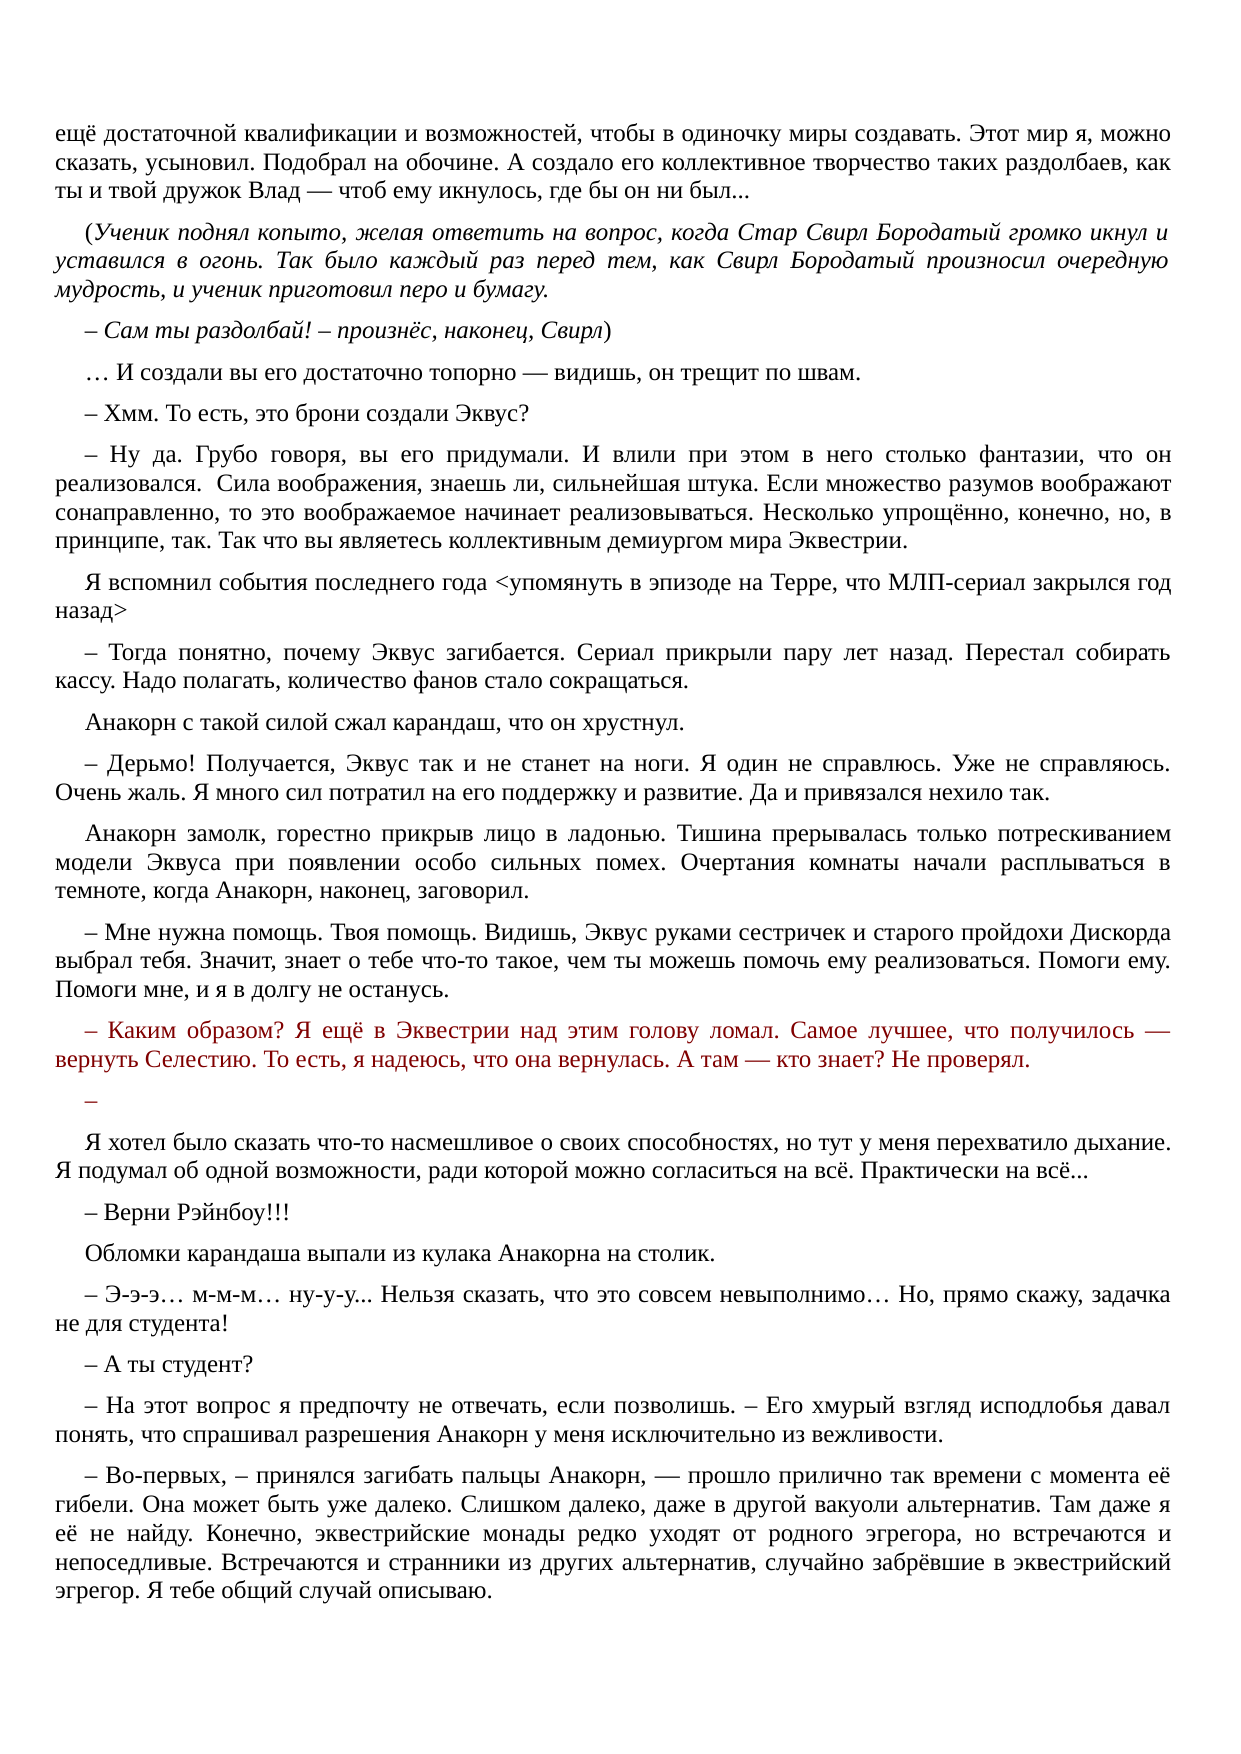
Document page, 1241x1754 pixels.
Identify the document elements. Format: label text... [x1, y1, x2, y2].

text – Сам ты раздолбай! – произнёс, наконец, Свирл) [55, 316, 1172, 344]
text – Верни Рэйнбоу!!! [55, 1197, 1172, 1226]
text ещё достаточной квалификации и возможностей, чтобы в одиночку миры создавать. Этот мир я, можно сказать, усыновил. Подобрал на обочине. А создало его коллективное творчество таких раздолбаев, как ты и твой дружок Влад — чтоб ему икнулось, где бы он ни был... [55, 118, 1172, 204]
text – Ну да. Грубо говоря, вы его придумали. И влили при этом в него столько фантазии, что он реализовался. Сила воображения, знаешь ли, сильнейшая штука. Если множество разумов воображают сонаправленно, то это воображаемое начинает реализовываться. Несколько упрощённо, конечно, но, в принципе, так. Так что вы являетесь коллективным демиургом мира Эквестрии. [55, 439, 1172, 554]
text (Ученик поднял копыто, желая ответить на вопрос, когда Стар Свирл Бородатый громко икнул и уставился в огонь. Так было каждый раз перед тем, как Свирл Бородатый произносил очередную мудрость, и ученик приготовил перо и бумагу. [55, 217, 1172, 303]
text – На этот вопрос я предпочту не отвечать, если позволишь. – Его хмурый взгляд исподлобья давал понять, что спрашивал разрешения Анакорн у меня исключительно из вежливости. [55, 1391, 1172, 1448]
text – Э-э-э… м-м-м… ну-у-у... Нельзя сказать, что это совсем невыполнимо… Но, прямо скажу, задачка не для студента! [55, 1279, 1172, 1337]
text – Дерьмо! Получается, Эквус так и не станет на ноги. Я один не справлюсь. Уже не справляюсь. Очень жаль. Я много сил потратил на его поддержку и развитие. Да и привязался нехило так. [55, 748, 1172, 806]
text Анакорн с такой силой сжал карандаш, что он хрустнул. [55, 707, 1172, 736]
text … И создали вы его достаточно топорно — видишь, он трещит по швам. [55, 357, 1172, 386]
text Анакорн замолк, горестно прикрыв лицо в ладонью. Тишина прерывалась только потрескиванием модели Эквуса при появлении особо сильных помех. Очертания комнаты начали расплываться в темноте, когда Анакорн, наконец, заговорил. [55, 818, 1172, 904]
text Обломки карандаша выпали из кулака Анакорна на столик. [55, 1238, 1172, 1267]
text – Каким образом? Я ещё в Эквестрии над этим голову ломал. Самое лучшее, что получилось — вернуть Селестию. То есть, я надеюсь, что она вернулась. А там — кто знает? Не проверял. [55, 1016, 1172, 1073]
text – Тогда понятно, почему Эквус загибается. Сериал прикрыли пару лет назад. Перестал собирать кассу. Надо полагать, количество фанов стало сокращаться. [55, 637, 1172, 694]
text – Хмм. То есть, это брони создали Эквус? [55, 398, 1172, 427]
text Я хотел было сказать что-то насмешливое о своих способностях, но тут у меня перехватило дыхание. Я подумал об одной возможности, ради которой можно согласиться на всё. Практически на всё... [55, 1127, 1172, 1184]
text – [55, 1086, 1172, 1114]
text – А ты студент? [55, 1349, 1172, 1378]
text – Мне нужна помощь. Твоя помощь. Видишь, Эквус руками сестричек и старого пройдохи Дискорда выбрал тебя. Значит, знает о тебе что-то такое, чем ты можешь помочь ему реализоваться. Помоги ему. Помоги мне, и я в долгу не останусь. [55, 917, 1172, 1003]
text – Во-первых, – принялся загибать пальцы Анакорн, — прошло прилично так времени с момента её гибели. Она может быть уже далеко. Слишком далеко, даже в другой вакуоли альтернатив. Там даже я её не найду. Конечно, эквестрийские монады редко уходят от родного эгрегора, но встречаются и непоседливые. Встречаются и странники из других альтернатив, случайно забрёвшие в эквестрийский эгрегор. Я тебе общий случай описываю. [55, 1461, 1172, 1604]
text Я вспомнил события последнего года <упомянуть в эпизоде на Терре, что МЛП-сериал закрылся год назад> [55, 567, 1172, 624]
